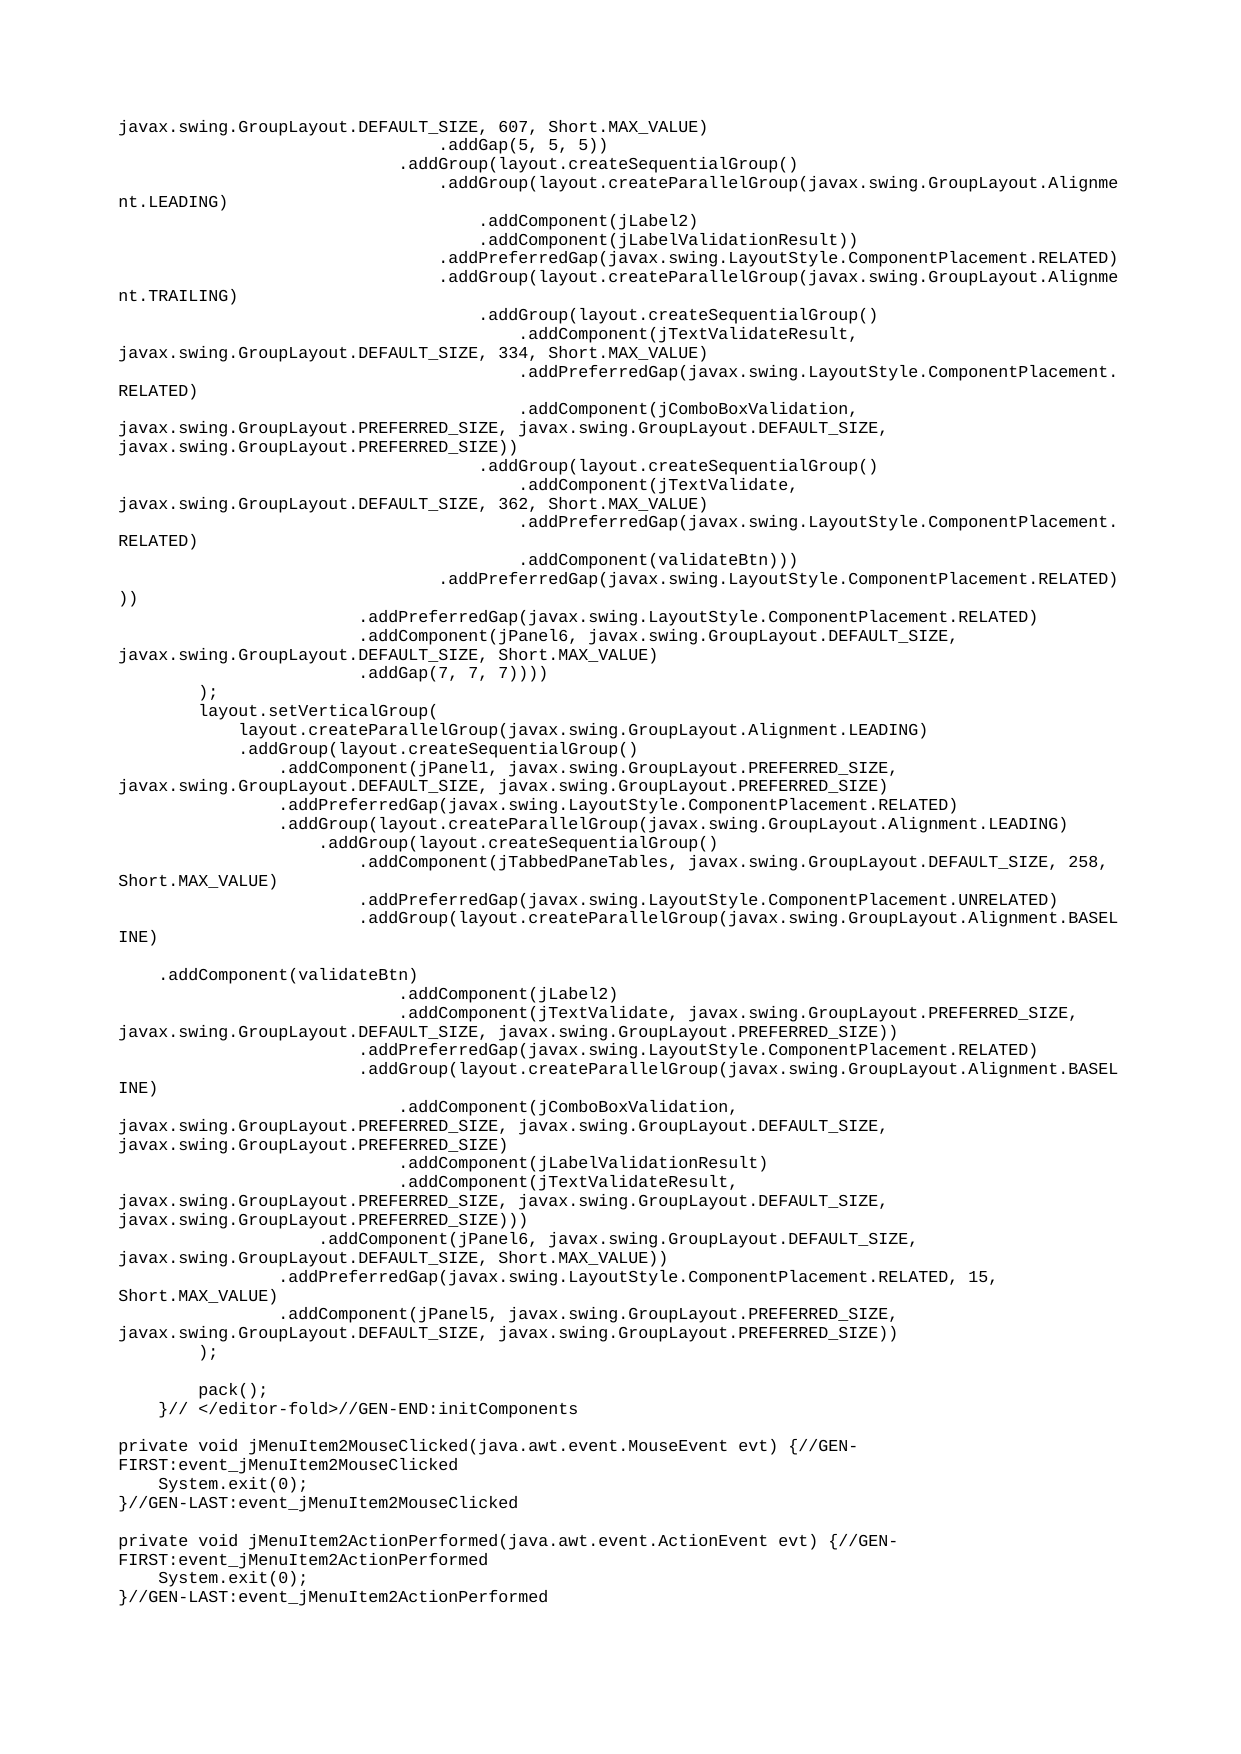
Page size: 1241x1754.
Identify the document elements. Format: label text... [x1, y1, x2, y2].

text .addComponent(validateBtn) .addComponent(jLabel2) .addComponent(jTextValidate, javax.swing.GroupLayout.PREFERRED_SIZE, javax.swing.GroupLayout.DEFAULT_SIZE, javax.swing.GroupLayout.PREFERRED_SIZE)) .addPreferredGap(javax.swing.LayoutStyle.ComponentPlacement.RELATED) .addGroup(layout.createParallelGroup(javax.swing.GroupLayout.Alignment.BASELINE) .addComponent(jComboBoxValidation, javax.swing.GroupLayout.PREFERRED_SIZE, javax.swing.GroupLayout.DEFAULT_SIZE, javax.swing.GroupLayout.PREFERRED_SIZE) .addComponent(jLabelValidationResult) .addComponent(jTextValidateResult, javax.swing.GroupLayout.PREFERRED_SIZE, javax.swing.GroupLayout.DEFAULT_SIZE, javax.swing.GroupLayout.PREFERRED_SIZE))) .addComponent(jPanel6, javax.swing.GroupLayout.DEFAULT_SIZE, javax.swing.GroupLayout.DEFAULT_SIZE, Short.MAX_VALUE)) .addPreferredGap(javax.swing.LayoutStyle.ComponentPlacement.RELATED, 15, Short.MAX_VALUE) .addComponent(jPanel5, javax.swing.GroupLayout.PREFERRED_SIZE, javax.swing.GroupLayout.DEFAULT_SIZE, javax.swing.GroupLayout.PREFERRED_SIZE)) ); pack(); }// </editor-fold>//GEN-END:initComponents private void jMenuItem2MouseClicked(java.awt.event.MouseEvent evt) {//GEN-FIRST:event_jMenuItem2MouseClicked System.exit(0); }//GEN-LAST:event_jMenuItem2MouseClicked private void jMenuItem2ActionPerformed(java.awt.event.ActionEvent evt) {//GEN-FIRST:event_jMenuItem2ActionPerformed System.exit(0); }//GEN-LAST:event_jMenuItem2ActionPerformed [118, 967, 1122, 1626]
text javax.swing.GroupLayout.DEFAULT_SIZE, 607, Short.MAX_VALUE) .addGap(5, 5, 5)) .addGroup(layout.createSequentialGroup() .addGroup(layout.createParallelGroup(javax.swing.GroupLayout.Alignment.LEADING) .addComponent(jLabel2) .addComponent(jLabelValidationResult)) .addPreferredGap(javax.swing.LayoutStyle.ComponentPlacement.RELATED) .addGroup(layout.createParallelGroup(javax.swing.GroupLayout.Alignment.TRAILING) .addGroup(layout.createSequentialGroup() .addComponent(jTextValidateResult, javax.swing.GroupLayout.DEFAULT_SIZE, 334, Short.MAX_VALUE) .addPreferredGap(javax.swing.LayoutStyle.ComponentPlacement.RELATED) .addComponent(jComboBoxValidation, javax.swing.GroupLayout.PREFERRED_SIZE, javax.swing.GroupLayout.DEFAULT_SIZE, javax.swing.GroupLayout.PREFERRED_SIZE)) .addGroup(layout.createSequentialGroup() .addComponent(jTextValidate, javax.swing.GroupLayout.DEFAULT_SIZE, 362, Short.MAX_VALUE) .addPreferredGap(javax.swing.LayoutStyle.ComponentPlacement.RELATED) .addComponent(validateBtn))) .addPreferredGap(javax.swing.LayoutStyle.ComponentPlacement.RELATED))) .addPreferredGap(javax.swing.LayoutStyle.ComponentPlacement.RELATED) .addComponent(jPanel6, javax.swing.GroupLayout.DEFAULT_SIZE, javax.swing.GroupLayout.DEFAULT_SIZE, Short.MAX_VALUE) .addGap(7, 7, 7)))) ); layout.setVerticalGroup( layout.createParallelGroup(javax.swing.GroupLayout.Alignment.LEADING) .addGroup(layout.createSequentialGroup() .addComponent(jPanel1, javax.swing.GroupLayout.PREFERRED_SIZE, javax.swing.GroupLayout.DEFAULT_SIZE, javax.swing.GroupLayout.PREFERRED_SIZE) .addPreferredGap(javax.swing.LayoutStyle.ComponentPlacement.RELATED) .addGroup(layout.createParallelGroup(javax.swing.GroupLayout.Alignment.LEADING) .addGroup(layout.createSequentialGroup() .addComponent(jTabbedPaneTables, javax.swing.GroupLayout.DEFAULT_SIZE, 258, Short.MAX_VALUE) .addPreferredGap(javax.swing.LayoutStyle.ComponentPlacement.UNRELATED) .addGroup(layout.createParallelGroup(javax.swing.GroupLayout.Alignment.BASELINE) [118, 118, 1122, 967]
